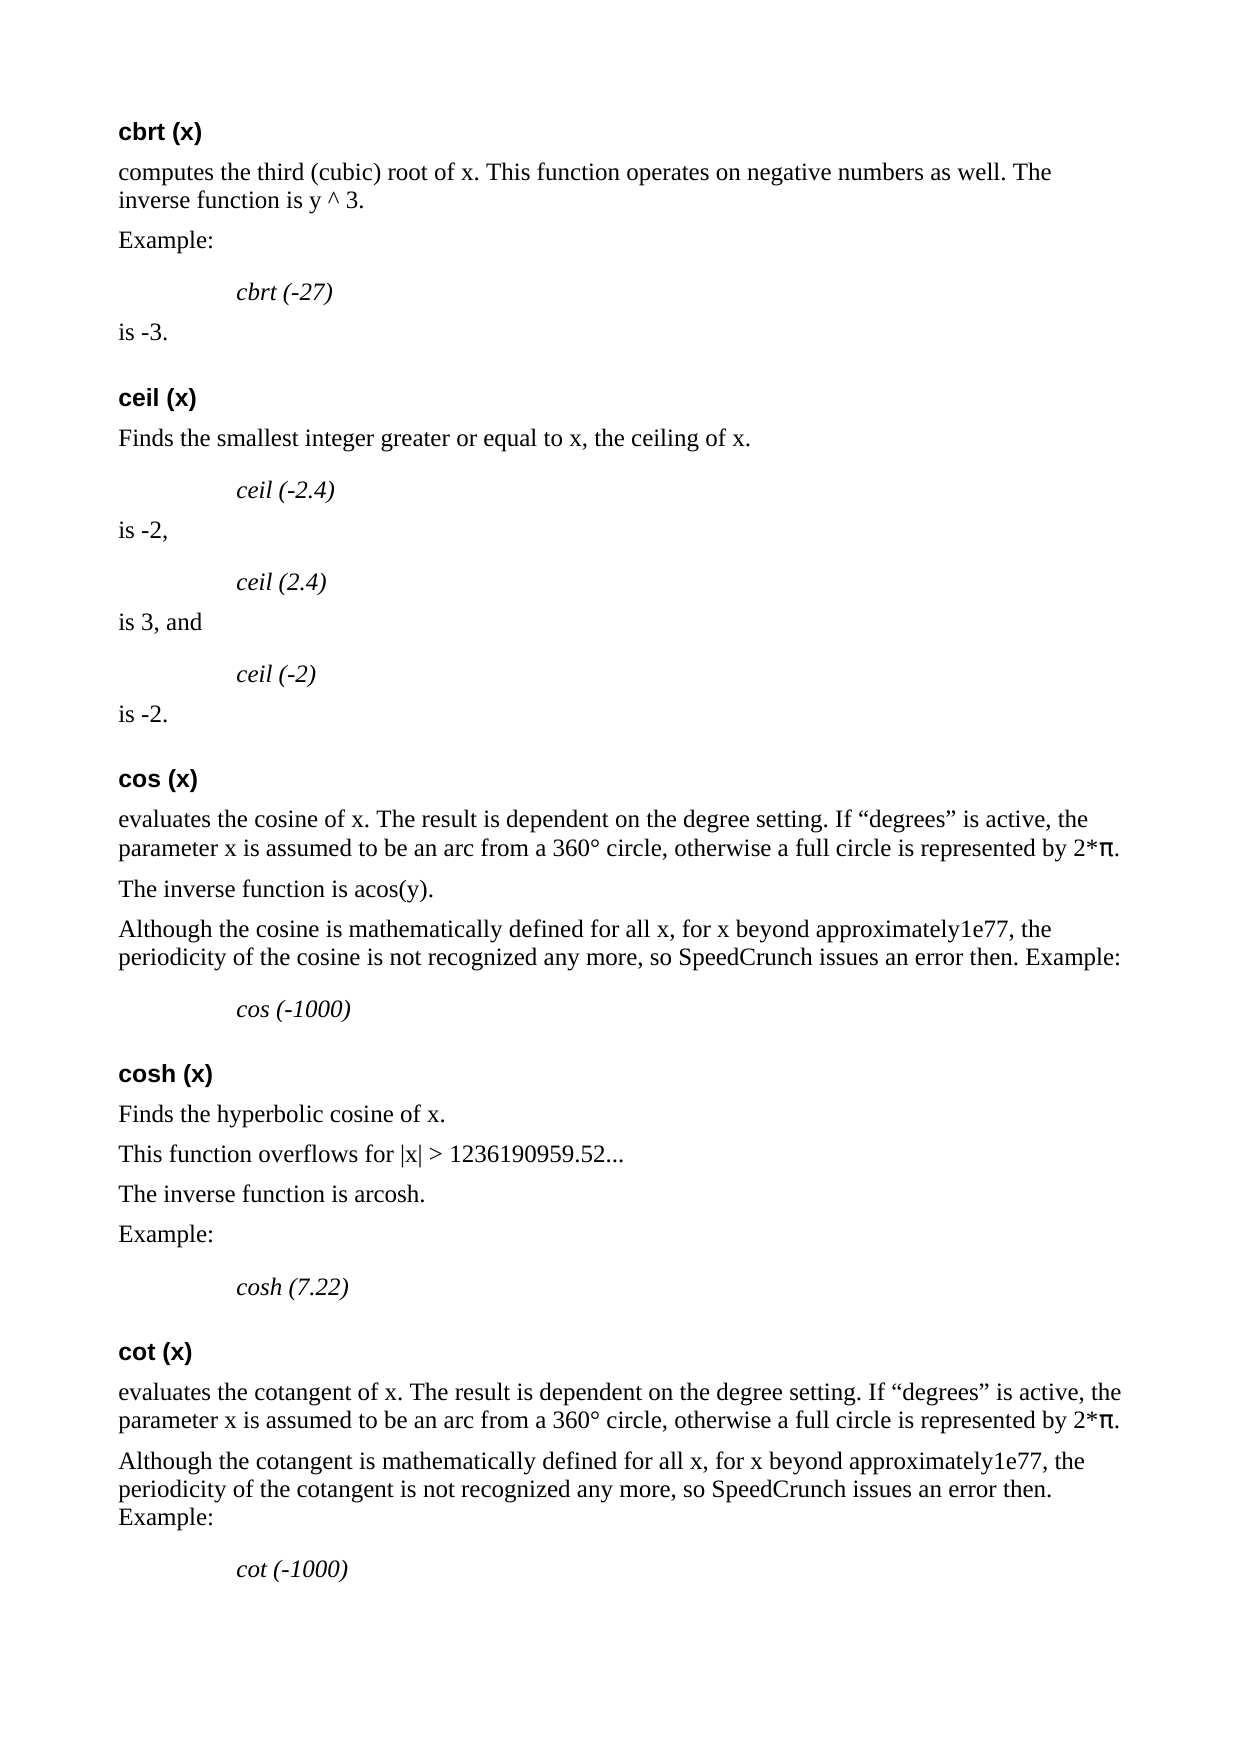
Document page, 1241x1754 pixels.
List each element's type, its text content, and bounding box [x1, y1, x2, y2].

text is -2, [118, 516, 1122, 543]
text Although the cotangent is mathematically defined for all x, for x beyond approximately1e77, the periodicity of the cotangent is not recognized any more, so SpeedCrunch issues an error then. Example: [118, 1447, 1122, 1530]
text is -2. [118, 700, 1122, 728]
text is -3. [118, 318, 1122, 346]
text cot (-1000) [236, 1555, 1122, 1582]
text Finds the smallest integer greater or equal to x, the ceiling of x. [118, 424, 1122, 451]
subtitle cosh (x) [118, 1060, 1122, 1087]
text cosh (7.22) [236, 1273, 1122, 1300]
text cos (-1000) [236, 995, 1122, 1022]
text ceil (2.4) [236, 568, 1122, 596]
text ceil (-2) [236, 660, 1122, 688]
text Finds the hyperbolic cosine of x. [118, 1100, 1122, 1128]
text evaluates the cotangent of x. The result is dependent on the degree setting. If “degrees” is active, the parameter x is assumed to be an arc from a 360° circle, otherwise a full circle is represented by 2*π. [118, 1378, 1122, 1435]
text Although the cosine is mathematically defined for all x, for x beyond approximately1e77, the periodicity of the cosine is not recognized any more, so SpeedCrunch issues an error then. Example: [118, 915, 1122, 970]
subtitle ceil (x) [118, 383, 1122, 411]
text The inverse function is arcosh. [118, 1180, 1122, 1208]
text cbrt (-27) [236, 278, 1122, 306]
text The inverse function is acos(y). [118, 875, 1122, 902]
text is 3, and [118, 608, 1122, 636]
subtitle cos (x) [118, 765, 1122, 793]
text ceil (-2.4) [236, 476, 1122, 503]
text computes the third (cubic) root of x. This function operates on negative numbers as well. The inverse function is y ^ 3. [118, 158, 1122, 214]
subtitle cot (x) [118, 1338, 1122, 1365]
text evaluates the cosine of x. The result is dependent on the degree setting. If “degrees” is active, the parameter x is assumed to be an arc from a 360° circle, otherwise a full circle is represented by 2*π. [118, 805, 1122, 862]
text Example: [118, 226, 1122, 254]
subtitle cbrt (x) [118, 118, 1122, 146]
text This function overflows for |x| > 1236190959.52... [118, 1140, 1122, 1168]
text Example: [118, 1221, 1122, 1248]
